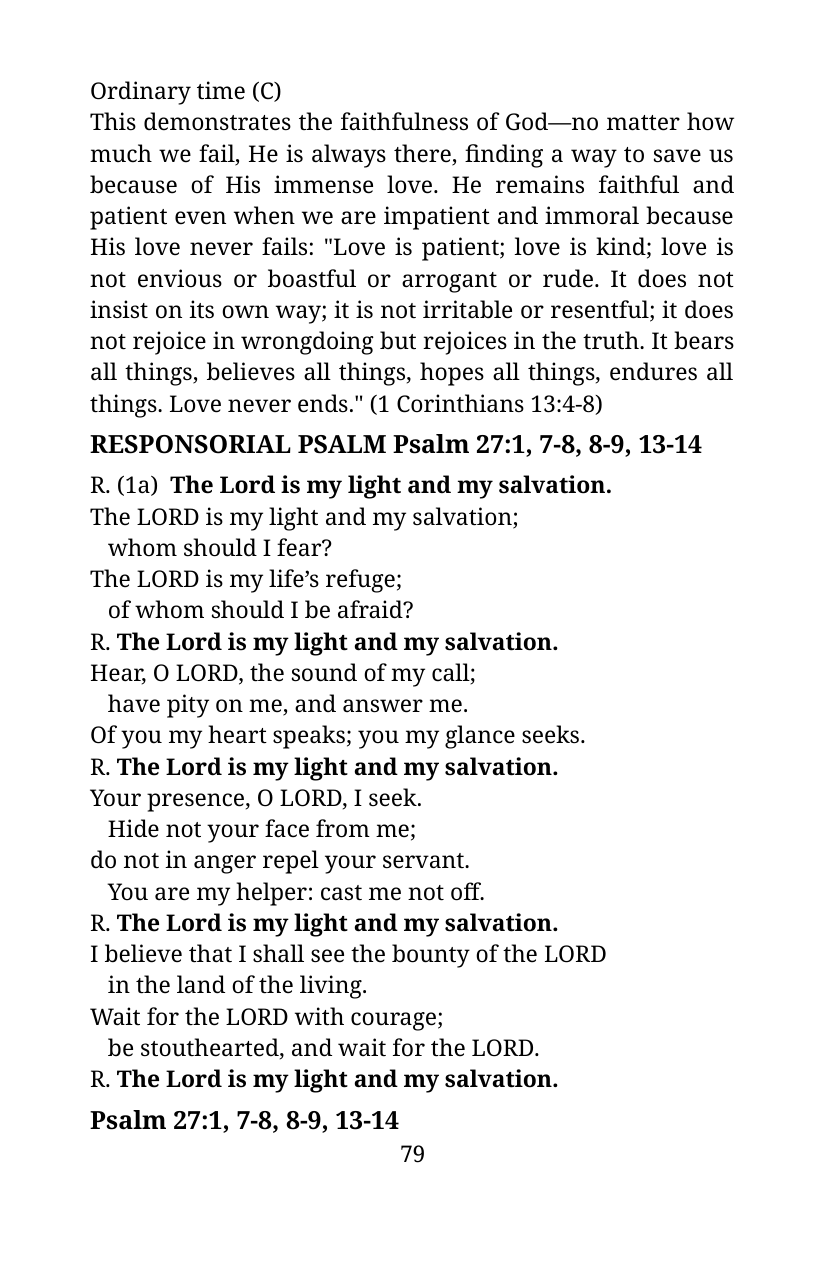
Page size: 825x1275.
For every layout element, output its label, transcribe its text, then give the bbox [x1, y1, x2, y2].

text RESPONSORIAL PSALM Psalm 27:1, 7-8, 8-9, 13-14 [90, 427, 735, 461]
text This demonstrates the faithfulness of God—no matter how much we fail, He is always there, finding a way to save us because of His immense love. He remains faithful and patient even when we are impatient and immoral because His love never fails: "Love is patient; love is kind; love is not envious or boastful or arrogant or rude. It does not insist on its own way; it is not irritable or resentful; it does not rejoice in wrongdoing but rejoices in the truth. It bears all things, believes all things, hopes all things, endures all things. Love never ends." (1 Corinthians 13:4-8) [90, 106, 735, 419]
text Psalm 27:1, 7-8, 8-9, 13-14 [90, 1103, 735, 1137]
text R. (1a) The Lord is my light and my salvation. The LORD is my light and my salvation; whom should I fear? The LORD is my life’s refuge; of whom should I be afraid? R. The Lord is my light and my salvation. Hear, O LORD, the sound of my call; have pity on me, and answer me. Of you my heart speaks; you my glance seeks. R. The Lord is my light and my salvation. Your presence, O LORD, I seek. Hide not your face from me; do not in anger repel your servant. You are my helper: cast me not off. R. The Lord is my light and my salvation. I believe that I shall see the bounty of the LORD in the land of the living. Wait for the LORD with courage; be stouthearted, and wait for the LORD. R. The Lord is my light and my salvation. [90, 469, 735, 1094]
